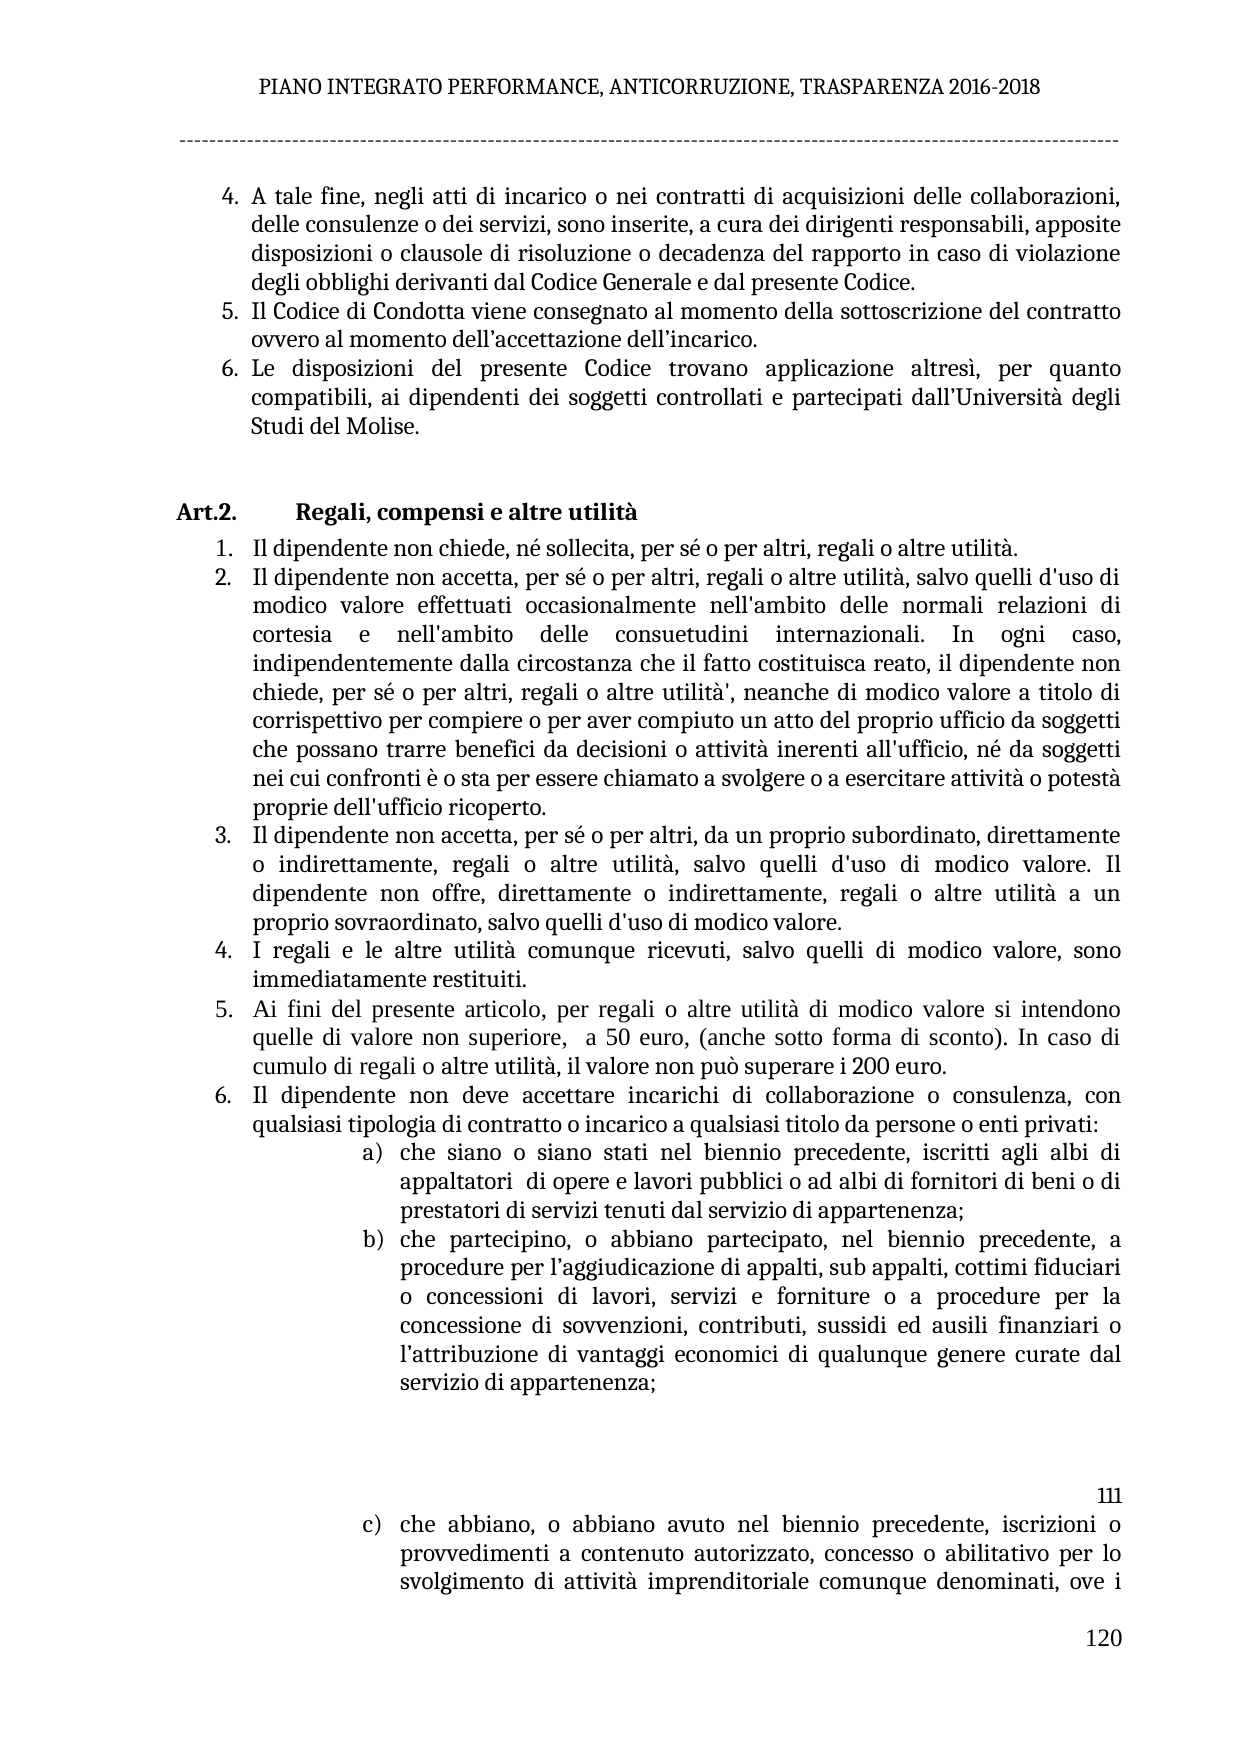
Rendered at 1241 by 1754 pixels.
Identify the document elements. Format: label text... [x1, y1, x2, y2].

list Le disposizioni del presente Codice trovano applicazione altresì, per quanto compatibili, ai dipendenti dei soggetti controllati e partecipati dall’Università degli Studi del Molise. [222, 354, 1122, 440]
list che abbiano, o abbiano avuto nel biennio precedente, iscrizioni o provvedimenti a contenuto autorizzato, concesso o abilitativo per lo svolgimento di attività imprenditoriale comunque denominati, ove i [362, 1510, 1122, 1596]
list che partecipino, o abbiano partecipato, nel biennio precedente, a procedure per l’aggiudicazione di appalti, sub appalti, cottimi fiduciari o concessioni di lavori, servizi e forniture o a procedure per la concessione di sovvenzioni, contributi, sussidi ed ausili finanziari o l’attribuzione di vantaggi economici di qualunque genere curate dal servizio di appartenenza; [362, 1224, 1122, 1397]
list A tale fine, negli atti di incarico o nei contratti di acquisizioni delle collaborazioni, delle consulenze o dei servizi, sono inserite, a cura dei dirigenti responsabili, apposite disposizioni o clausole di risoluzione o decadenza del rapporto in caso di violazione degli obblighi derivanti dal Codice Generale e dal presente Codice. [222, 182, 1122, 297]
list Ai fini del presente articolo, per regali o altre utilità di modico valore si intendono quelle di valore non superiore, a 50 euro, (anche sotto forma di sconto). In caso di cumulo di regali o altre utilità, il valore non può superare i 200 euro. [215, 994, 1122, 1081]
list Il dipendente non chiede, né sollecita, per sé o per altri, regali o altre utilità. [215, 533, 1122, 562]
text 111 [118, 1483, 1122, 1510]
list Regali, compensi e altre utilità [176, 498, 1122, 527]
list che siano o siano stati nel biennio precedente, iscritti agli albi di appaltatori di opere e lavori pubblici o ad albi di fornitori di beni o di prestatori di servizi tenuti dal servizio di appartenenza; [362, 1138, 1122, 1224]
list Il dipendente non accetta, per sé o per altri, da un proprio subordinato, direttamente o indirettamente, regali o altre utilità, salvo quelli d'uso di modico valore. Il dipendente non offre, direttamente o indirettamente, regali o altre utilità a un proprio sovraordinato, salvo quelli d'uso di modico valore. [215, 821, 1122, 936]
list Il dipendente non deve accettare incarichi di collaborazione o consulenza, con qualsiasi tipologia di contratto o incarico a qualsiasi titolo da persone o enti privati: [215, 1081, 1122, 1138]
list I regali e le altre utilità comunque ricevuti, salvo quelli di modico valore, sono immediatamente restituiti. [215, 936, 1122, 994]
list Il Codice di Condotta viene consegnato al momento della sottoscrizione del contratto ovvero al momento dell’accettazione dell’incarico. [222, 297, 1122, 354]
list Il dipendente non accetta, per sé o per altri, regali o altre utilità, salvo quelli d'uso di modico valore effettuati occasionalmente nell'ambito delle normali relazioni di cortesia e nell'ambito delle consuetudini internazionali. In ogni caso, indipendentemente dalla circostanza che il fatto costituisca reato, il dipendente non chiede, per sé o per altri, regali o altre utilità', neanche di modico valore a titolo di corrispettivo per compiere o per aver compiuto un atto del proprio ufficio da soggetti che possano trarre benefici da decisioni o attività inerenti all'ufficio, né da soggetti nei cui confronti è o sta per essere chiamato a svolgere o a esercitare attività o potestà proprie dell'ufficio ricoperto. [215, 562, 1122, 821]
